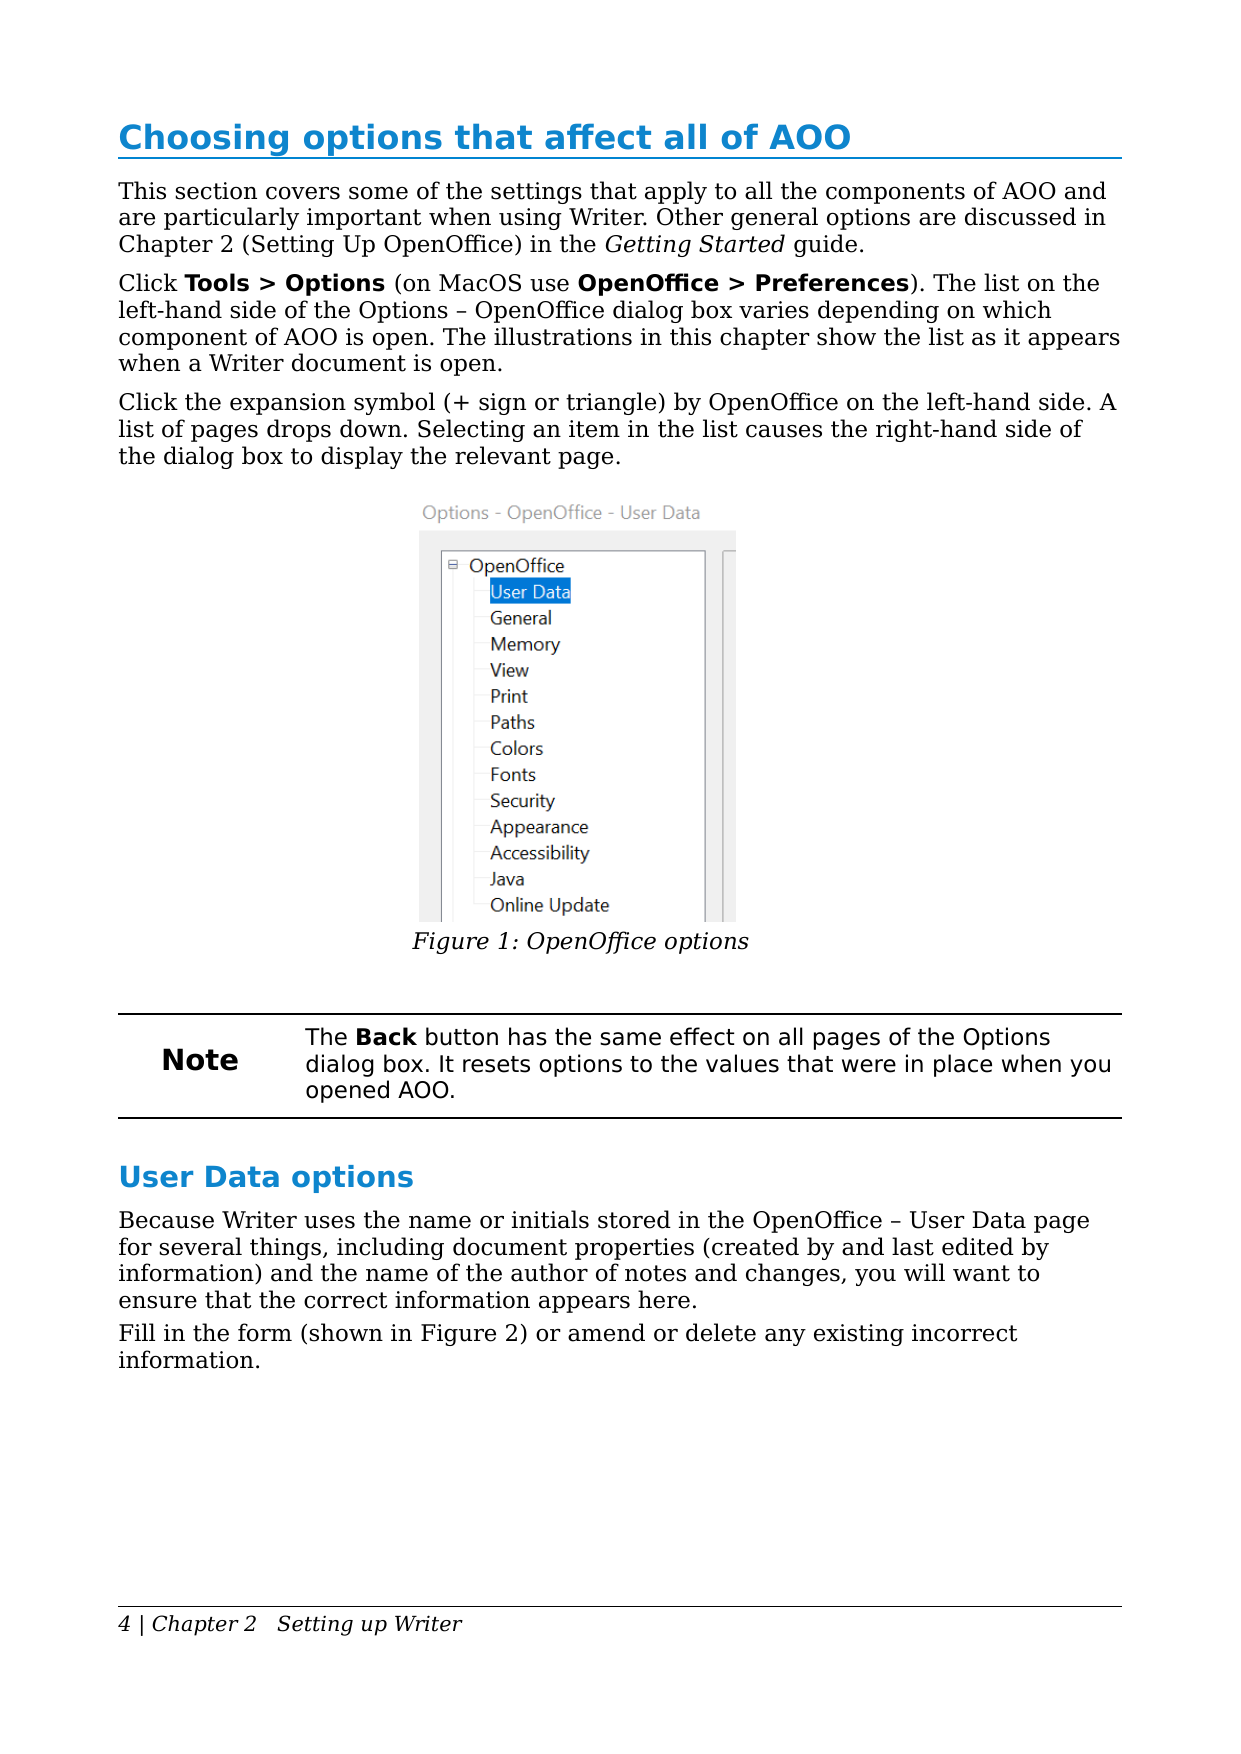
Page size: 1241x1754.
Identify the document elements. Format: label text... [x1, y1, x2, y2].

table_header The Back button has the same effect on all pages of the Options dialog box. It resets options to the values that were in place when you opened AOO. [281, 1015, 1122, 1117]
text Figure 1: OpenOffice options [412, 928, 828, 955]
subtitle User Data options [118, 1161, 1122, 1194]
text Click the expansion symbol (+ sign or triangle) by OpenOffice on the left-hand side. A list of pages drops down. Selecting an item in the list causes the right-hand side of the dialog box to display the relevant page. [118, 389, 1122, 469]
text This section covers some of the settings that apply to all the components of AOO and are particularly important when using Writer. Other general options are discussed in Chapter 2 (Setting Up OpenOffice) in the Getting Started guide. [118, 178, 1122, 258]
subtitle Choosing options that affect all of AOO [118, 118, 1122, 157]
picture [419, 494, 736, 922]
text Fill in the form (shown in Figure 2) or amend or delete any existing incorrect information. [118, 1320, 1122, 1373]
list Because Writer uses the name or initials stored in the OpenOffice – User Data page for several things, including document properties (created by and last edited by information) and the name of the author of notes and changes, you will want to ensure that the correct information appears here. [118, 1207, 1122, 1314]
table_header Note [118, 1015, 281, 1117]
text Click Tools > Options (on MacOS use OpenOffice > Preferences). The list on the left-hand side of the Options – OpenOffice dialog box varies depending on which component of AOO is open. The illustrations in this chapter show the list as it appears when a Writer document is open. [118, 270, 1122, 377]
